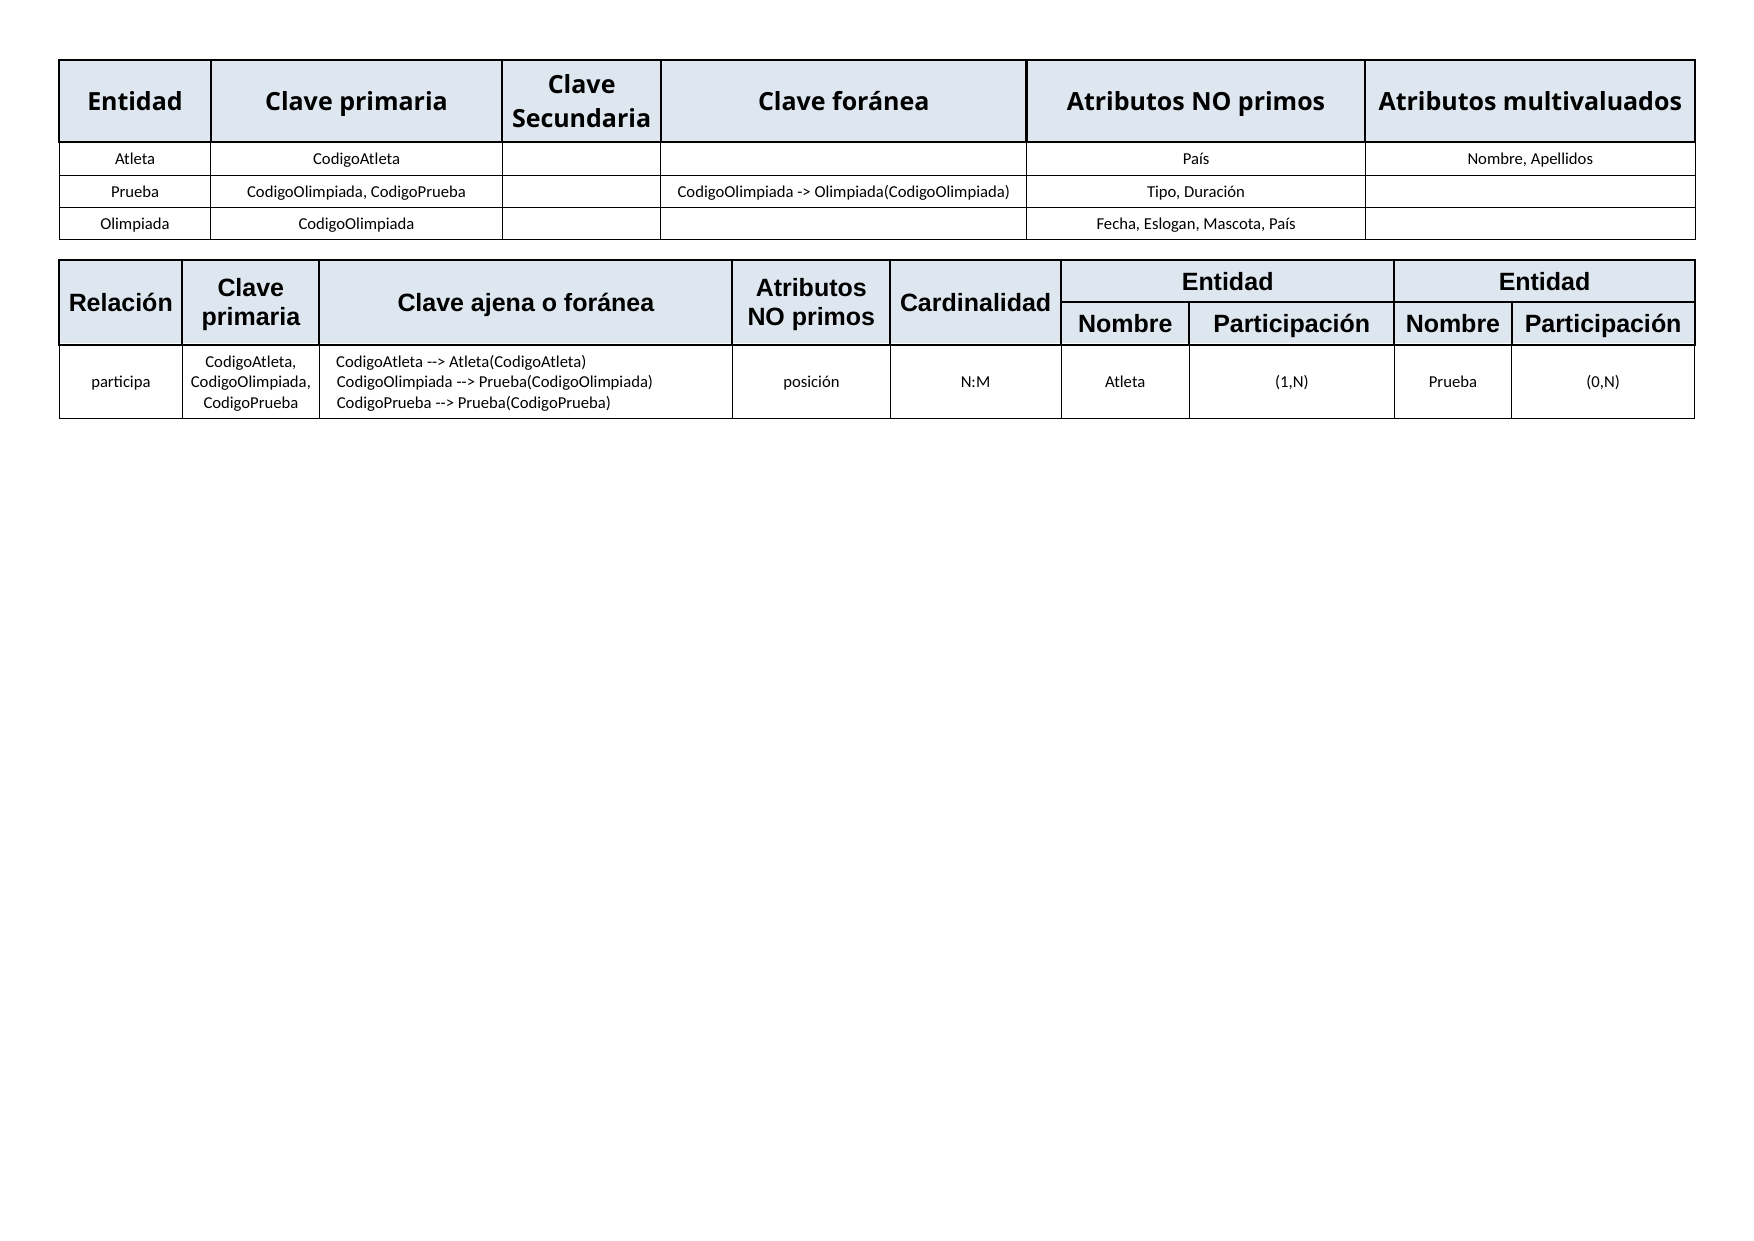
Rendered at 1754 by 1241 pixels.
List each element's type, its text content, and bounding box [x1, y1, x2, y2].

table_cell [503, 176, 660, 207]
table_cell Nombre [1062, 303, 1188, 343]
table_header Entidad [1062, 261, 1393, 301]
table_cell Prueba [1395, 346, 1511, 418]
table_cell CodigoOlimpiada [211, 208, 502, 239]
table_cell Tipo, Duración [1027, 176, 1365, 207]
table_header Clave foránea [662, 61, 1025, 141]
table_cell CodigoAtleta, CodigoOlimpiada, CodigoPrueba [183, 346, 319, 418]
table_header Atributos NO primos [1028, 61, 1364, 141]
table_cell Olimpiada [60, 208, 210, 239]
table_cell [1366, 208, 1695, 239]
table_header Entidad [60, 61, 210, 141]
table_cell Nombre, Apellidos [1366, 143, 1695, 174]
table_cell Participación [1190, 303, 1393, 343]
table_cell CodigoAtleta --> Atleta(CodigoAtleta) CodigoOlimpiada --> Prueba(CodigoOlimpiada) CodigoPrueba --> Prueba(CodigoPrueba) [320, 346, 732, 418]
table_cell País [1027, 143, 1365, 174]
table_cell Participación [1513, 303, 1694, 343]
table_cell [661, 143, 1026, 174]
table_cell N:M [891, 346, 1061, 418]
table_cell Prueba [60, 176, 210, 207]
table_cell Fecha, Eslogan, Mascota, País [1027, 208, 1365, 239]
table_cell Atleta [1062, 346, 1189, 418]
table_header Atributos multivaluados [1366, 61, 1694, 141]
table_cell CodigoOlimpiada, CodigoPrueba [211, 176, 502, 207]
table_cell posición [733, 346, 890, 418]
table_header Entidad [1395, 261, 1694, 301]
table_cell [661, 208, 1026, 239]
table_cell [503, 143, 660, 174]
table_cell Atleta [60, 143, 210, 174]
table_header Clave Secundaria [503, 61, 660, 141]
table_cell [503, 208, 660, 239]
table_header Relación [60, 261, 181, 343]
table_header Clave ajena o foránea [320, 261, 731, 343]
table_cell participa [60, 346, 182, 418]
table_cell (0,N) [1512, 346, 1694, 418]
table_header Atributos NO primos [733, 261, 889, 343]
table_header Clave primaria [183, 261, 318, 343]
table_header Clave primaria [212, 61, 501, 141]
table_cell CodigoAtleta [211, 143, 502, 174]
table_cell (1,N) [1190, 346, 1394, 418]
table_cell CodigoOlimpiada -> Olimpiada(CodigoOlimpiada) [661, 176, 1026, 207]
table_cell Nombre [1395, 303, 1511, 343]
table_header Cardinalidad [891, 261, 1060, 343]
table_cell [1366, 176, 1695, 207]
